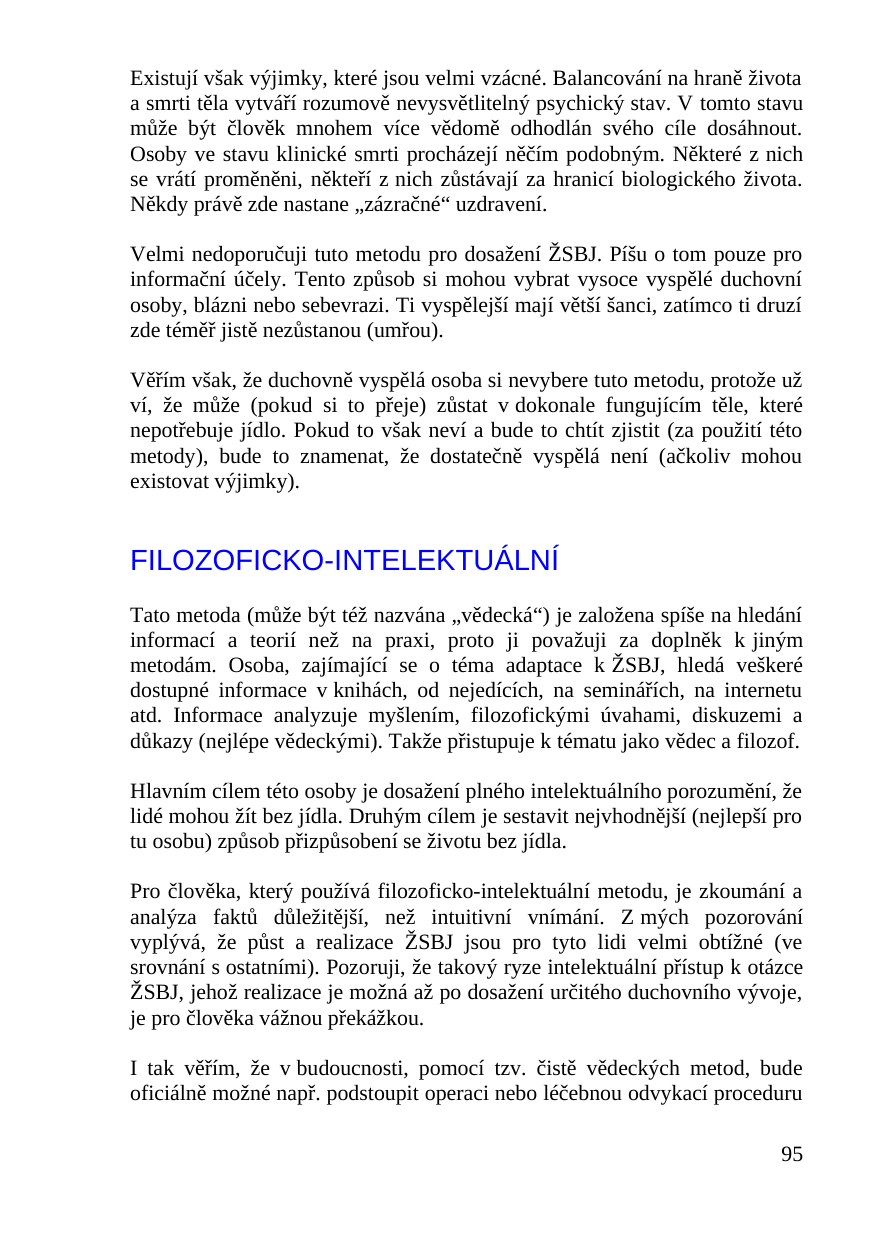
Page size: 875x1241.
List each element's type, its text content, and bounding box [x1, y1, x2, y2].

text Velmi nedoporučuji tuto metodu pro dosažení ŽSBJ. Píšu o tom pouze pro informační účely. Tento způsob si mohou vybrat vysoce vyspělé duchovní osoby, blázni nebo sebevrazi. Ti vyspělejší mají větší šanci, zatímco ti druzí zde téměř jistě nezůstanou (umřou). [130, 241, 803, 342]
subtitle FILOZOFICKO-INTELEKTUÁLNÍ [130, 543, 803, 577]
text Věřím však, že duchovně vyspělá osoba si nevybere tuto metodu, protože už ví, že může (pokud si to přeje) zůstat v dokonale fungujícím těle, které nepotřebuje jídlo. Pokud to však neví a bude to chtít zjistit (za použití této metody), bude to znamenat, že dostatečně vyspělá není (ačkoliv mohou existovat výjimky). [130, 367, 803, 493]
text I tak věřím, že v budoucnosti, pomocí tzv. čistě vědeckých metod, bude oficiálně možné např. podstoupit operaci nebo léčebnou odvykací proceduru [130, 1055, 803, 1105]
text Tato metoda (může být též nazvána „vědecká“) je založena spíše na hledání informací a teorií než na praxi, proto ji považuji za doplněk k jiným metodám. Osoba, zajímající se o téma adaptace k ŽSBJ, hledá veškeré dostupné informace v knihách, od nejedících, na seminářích, na internetu atd. Informace analyzuje myšlením, filozofickými úvahami, diskuzemi a důkazy (nejlépe vědeckými). Takže přistupuje k tématu jako vědec a filozof. [130, 602, 803, 753]
text Pro člověka, který používá filozoficko-intelektuální metodu, je zkoumání a analýza faktů důležitější, než intuitivní vnímání. Z mých pozorování vyplývá, že půst a realizace ŽSBJ jsou pro tyto lidi velmi obtížné (ve srovnání s ostatními). Pozoruji, že takový ryze intelektuální přístup k otázce ŽSBJ, jehož realizace je možná až po dosažení určitého duchovního vývoje, je pro člověka vážnou překážkou. [130, 878, 803, 1030]
text Hlavním cílem této osoby je dosažení plného intelektuálního porozumění, že lidé mohou žít bez jídla. Druhým cílem je sestavit nejvhodnější (nejlepší pro tu osobu) způsob přizpůsobení se životu bez jídla. [130, 778, 803, 853]
text Existují však výjimky, které jsou velmi vzácné. Balancování na hraně života a smrti těla vytváří rozumově nevysvětlitelný psychický stav. V tomto stavu může být člověk mnohem více vědomě odhodlán svého cíle dosáhnout. Osoby ve stavu klinické smrti procházejí něčím podobným. Některé z nich se vrátí proměněni, někteří z nich zůstávají za hranicí biologického života. Někdy právě zde nastane „zázračné“ uzdravení. [130, 65, 803, 216]
